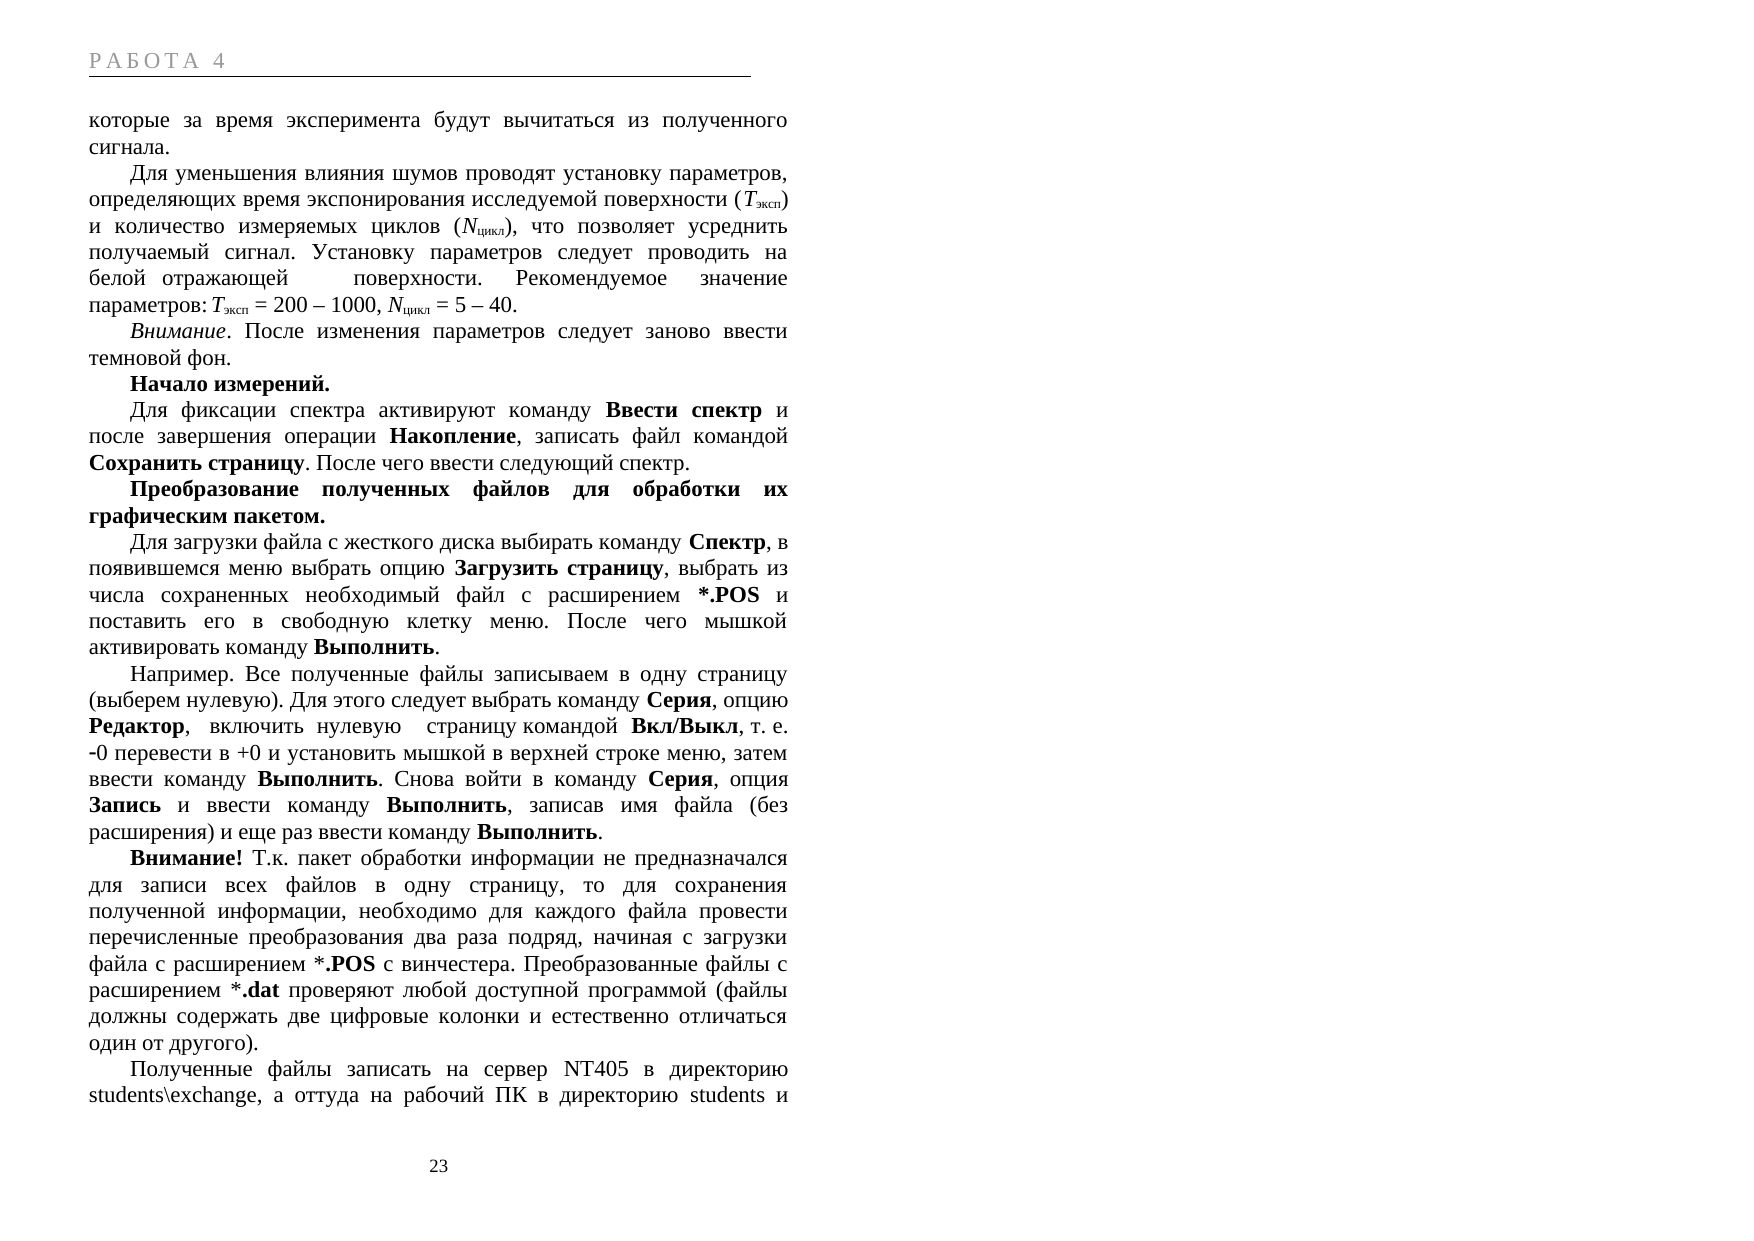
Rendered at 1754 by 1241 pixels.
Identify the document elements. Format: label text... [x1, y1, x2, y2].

text Полученные файлы записать на сервер NT405 в директорию students\exchange, а оттуда на рабочий ПК в директорию students и [89, 1055, 788, 1108]
text Для уменьшения влияния шумов проводят установку параметров, определяющих время экспонирования исследуемой поверхности (Tэксп) и количество измеряемых циклов (Nцикл), что позволяет усреднить получаемый сигнал. Установку параметров следует проводить на белой отражающей поверхности. Рекомендуемое значение параметров: Tэксп = 200 – 1000, Nцикл = 5 – 40. [89, 159, 788, 317]
text Для фиксации спектра активируют команду Ввести спектр и после завершения операции Накопление, записать файл командой Сохранить страницу. После чего ввести следующий спектр. [89, 396, 788, 475]
text Начало измерений. [89, 370, 788, 396]
text Например. Все полученные файлы записываем в одну страницу (выберем нулевую). Для этого следует выбрать команду Серия, опцию Редактор, включить нулевую страницу командой Вкл/Выкл, т. е. 0 перевести в +0 и установить мышкой в верхней строке меню, затем ввести команду Выполнить. Снова войти в команду Серия, опция Запись и ввести команду Выполнить, записав имя файла (без расширения) и еще раз ввести команду Выполнить. [89, 660, 788, 844]
text Внимание! Т.к. пакет обработки информации не предназначался для записи всех файлов в одну страницу, то для сохранения полученной информации, необходимо для каждого файла провести перечисленные преобразования два раза подряд, начиная с загрузки файла с расширением *.POS с винчестера. Преобразованные файлы с расширением *.dat проверяют любой доступной программой (файлы должны содержать две цифровые колонки и естественно отличаться один от другого). [89, 844, 788, 1055]
text Внимание. После изменения параметров следует заново ввести темновой фон. [89, 317, 788, 370]
text Для загрузки файла с жесткого диска выбирать команду Спектр, в появившемся меню выбрать опцию Загрузить страницу, выбрать из числа сохраненных необходимый файл с расширением *.POS и поставить его в свободную клетку меню. После чего мышкой активировать команду Выполнить. [89, 528, 788, 660]
text которые за время эксперимента будут вычитаться из полученного сигнала. [89, 106, 788, 159]
text Преобразование полученных файлов для обработки их графическим пакетом. [89, 475, 788, 528]
